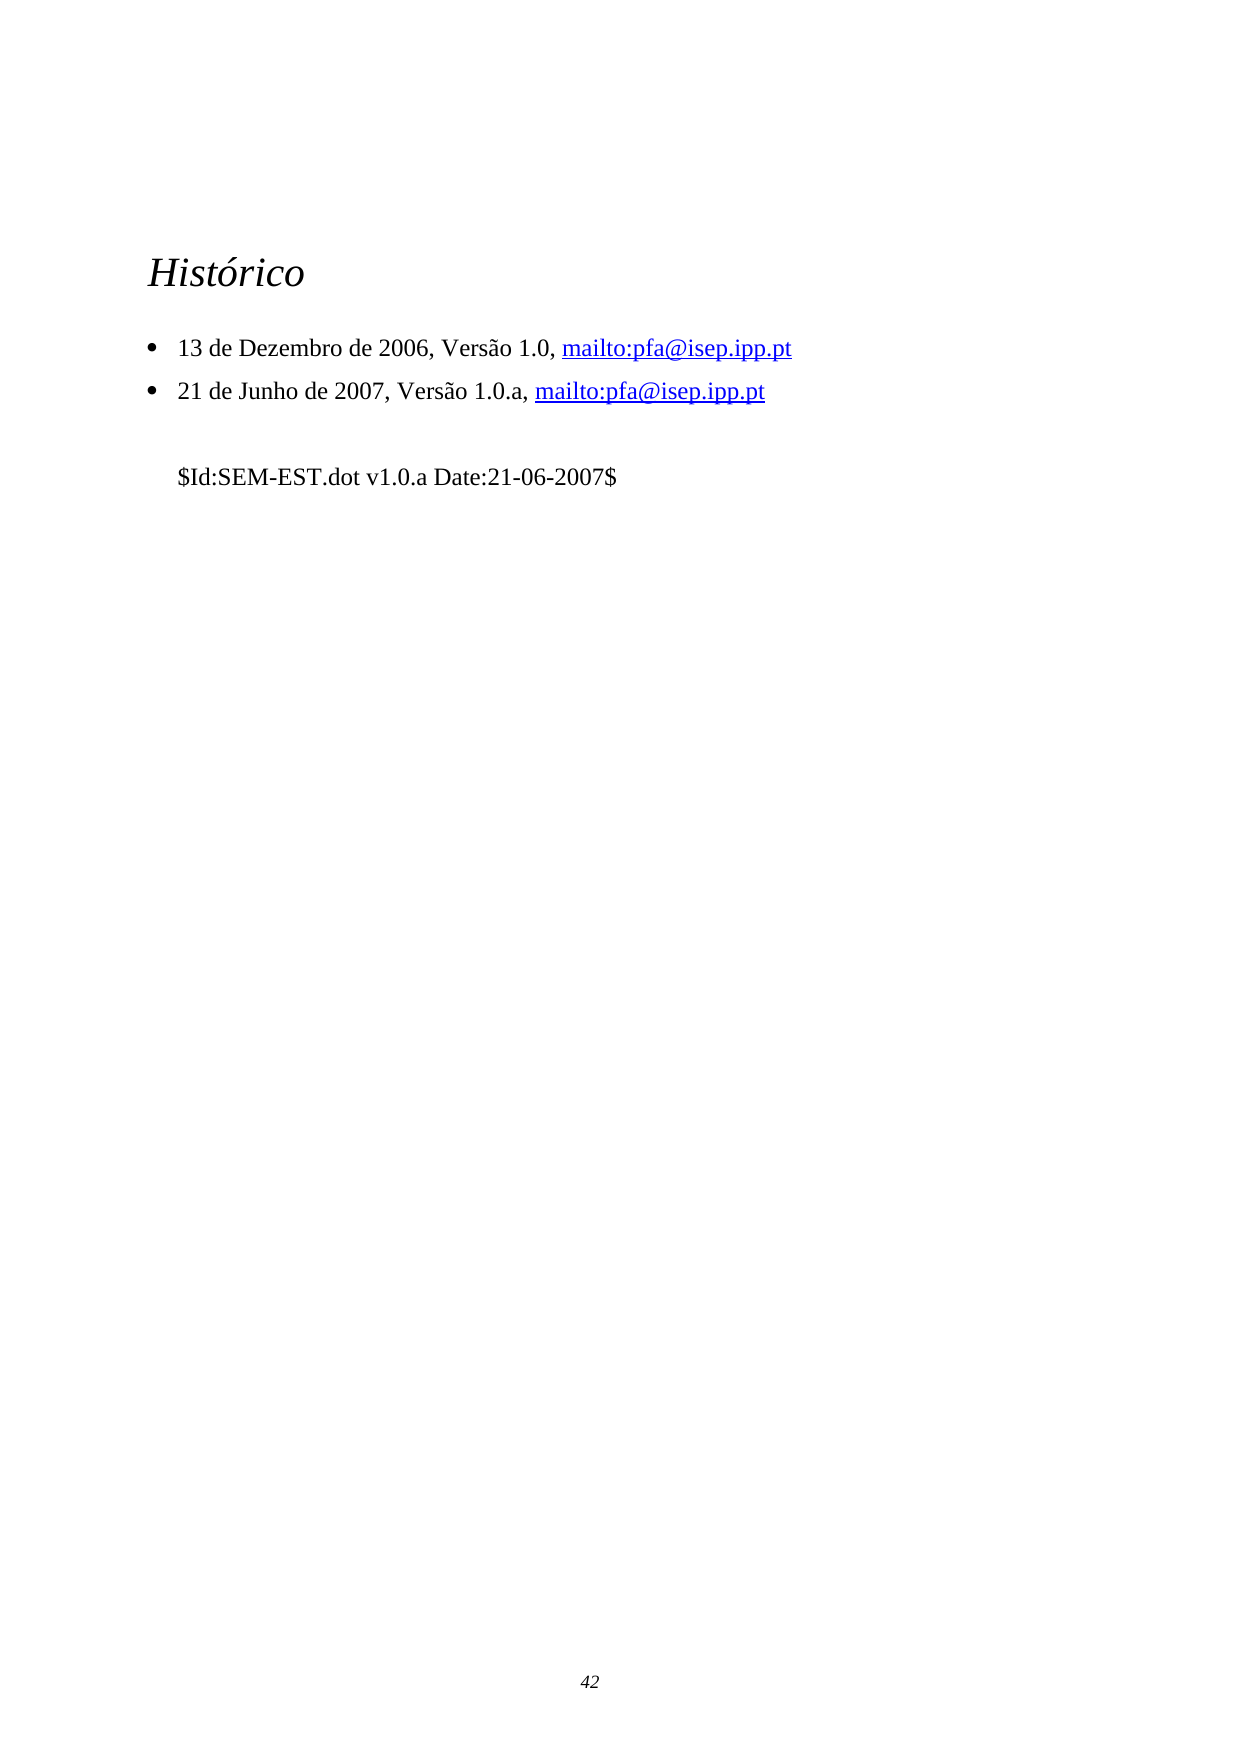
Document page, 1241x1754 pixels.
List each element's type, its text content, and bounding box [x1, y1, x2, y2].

list 13 de Dezembro de 2006, Versão 1.0, mailto:pfa@isep.ipp.pt [148, 333, 1063, 362]
list $Id:SEM-EST.dot v1.0.a Date:21-06-2007$ [148, 462, 1063, 491]
list 21 de Junho de 2007, Versão 1.0.a, mailto:pfa@isep.ipp.pt [148, 376, 1063, 405]
text Histórico [148, 248, 1063, 296]
